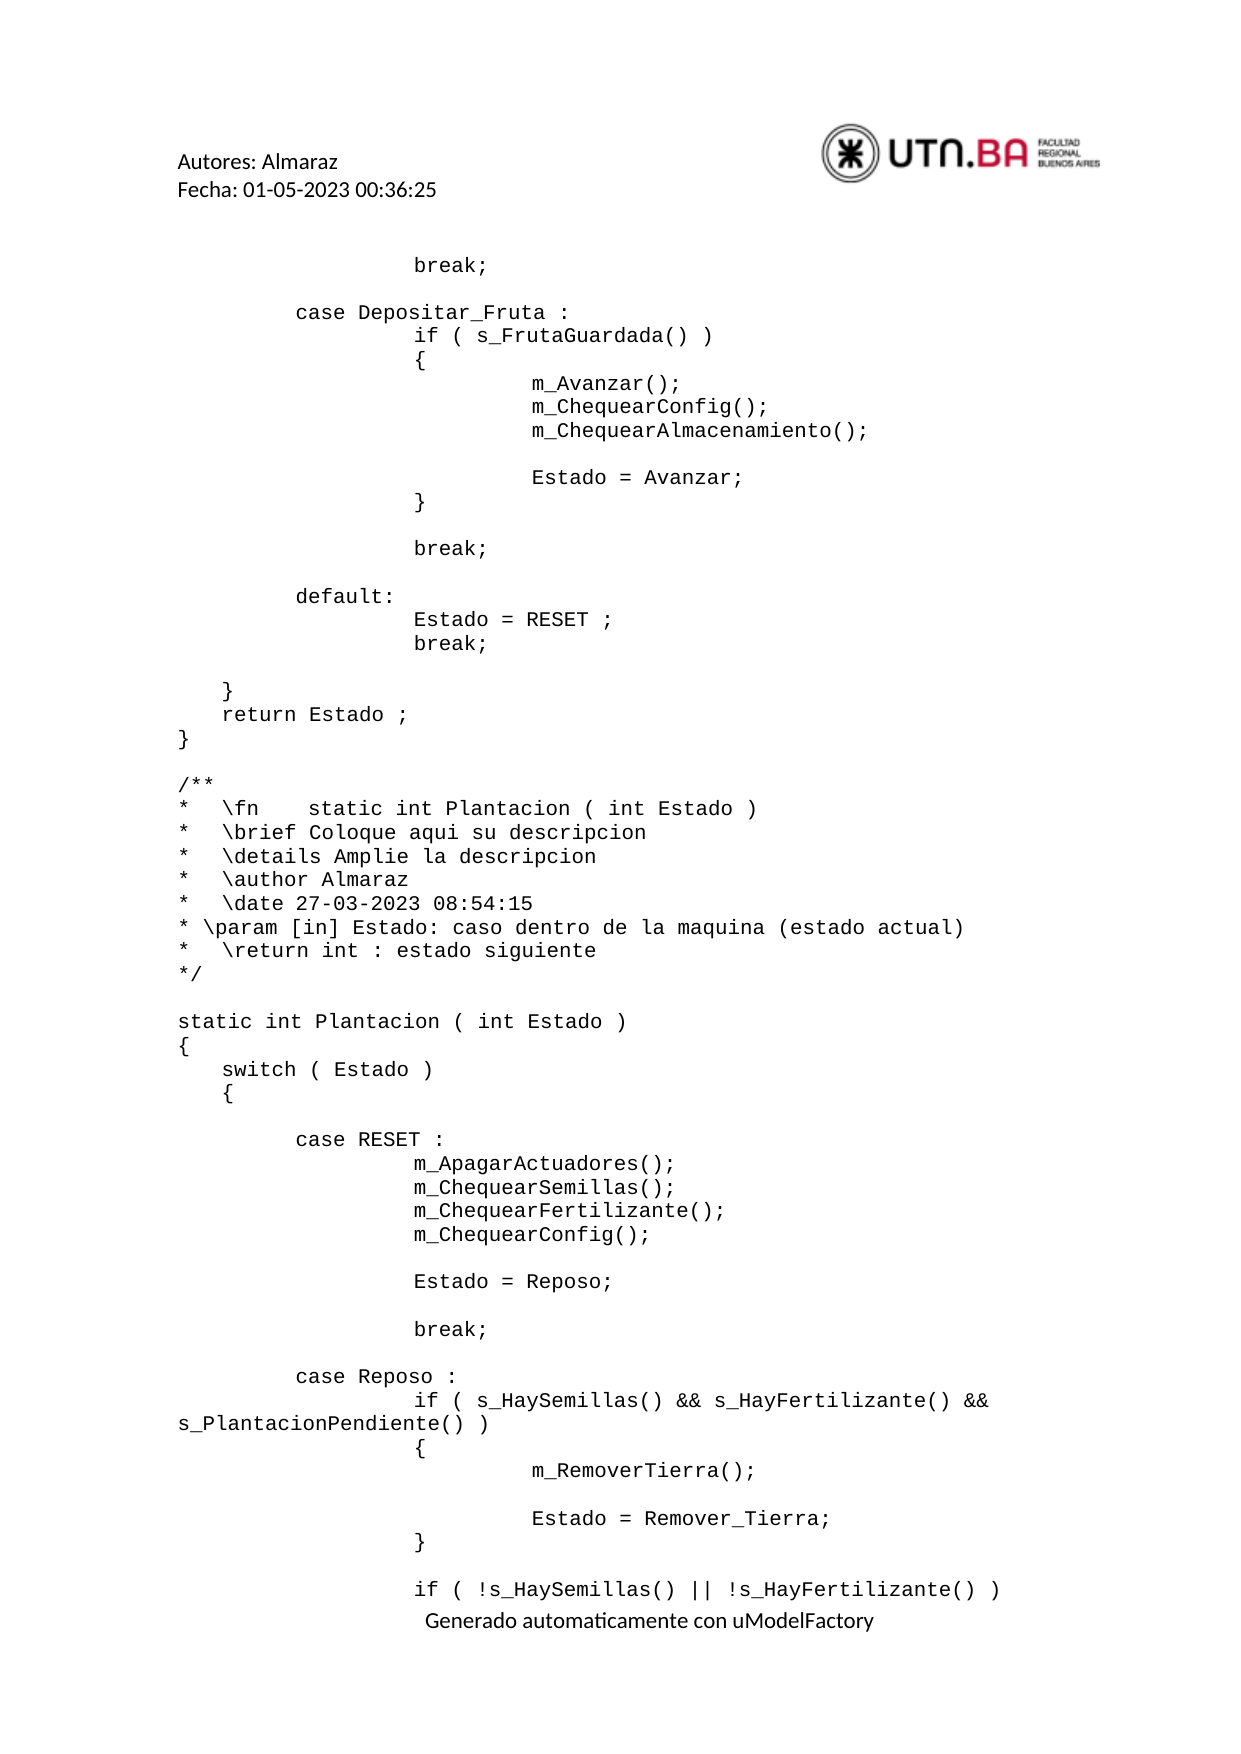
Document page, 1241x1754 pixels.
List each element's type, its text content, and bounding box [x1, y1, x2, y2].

text break; [177, 538, 1122, 562]
text if ( s_FrutaGuardada() ) [177, 326, 1122, 349]
text * \date 27-03-2023 08:54:15 [177, 893, 1122, 917]
text { [177, 1437, 1122, 1461]
text } [177, 680, 1122, 704]
text Estado = Reposo; [177, 1271, 1122, 1295]
text m_ChequearConfig(); [177, 1224, 1122, 1248]
text m_ChequearAlmacenamiento(); [177, 420, 1122, 444]
text { [177, 1035, 1122, 1058]
text return Estado ; [177, 704, 1122, 727]
picture [809, 118, 1122, 189]
text Estado = Avanzar; [177, 467, 1122, 491]
text m_Avanzar(); [177, 373, 1122, 396]
text static int Plantacion ( int Estado ) [177, 1011, 1122, 1035]
text break; [177, 254, 1122, 278]
text m_ApagarActuadores(); [177, 1153, 1122, 1177]
text case Depositar_Fruta : [177, 302, 1122, 326]
text } [177, 1531, 1122, 1555]
text case RESET : [177, 1129, 1122, 1153]
text * \fn static int Plantacion ( int Estado ) [177, 798, 1122, 822]
text switch ( Estado ) [177, 1058, 1122, 1082]
text case Reposo : [177, 1366, 1122, 1389]
text m_ChequearSemillas(); [177, 1177, 1122, 1200]
text m_RemoverTierra(); [177, 1461, 1122, 1484]
text { [177, 1082, 1122, 1106]
text Estado = Remover_Tierra; [177, 1508, 1122, 1531]
text */ [177, 964, 1122, 988]
text { [177, 349, 1122, 373]
text m_ChequearFertilizante(); [177, 1200, 1122, 1224]
text * \param [in] Estado: caso dentro de la maquina (estado actual) [177, 917, 1122, 940]
text if ( !s_HaySemillas() || !s_HayFertilizante() ) [177, 1579, 1122, 1602]
text } [177, 727, 1122, 751]
text * \brief Coloque aqui su descripcion [177, 822, 1122, 846]
text * \details Amplie la descripcion [177, 846, 1122, 869]
text m_ChequearConfig(); [177, 396, 1122, 420]
text /** [177, 775, 1122, 798]
text Estado = RESET ; [177, 609, 1122, 633]
text * \author Almaraz [177, 869, 1122, 893]
text if ( s_HaySemillas() && s_HayFertilizante() && s_PlantacionPendiente() ) [177, 1389, 1122, 1437]
text default: [177, 586, 1122, 609]
text } [177, 491, 1122, 515]
text * \return int : estado siguiente [177, 940, 1122, 964]
text break; [177, 1319, 1122, 1342]
text break; [177, 633, 1122, 657]
